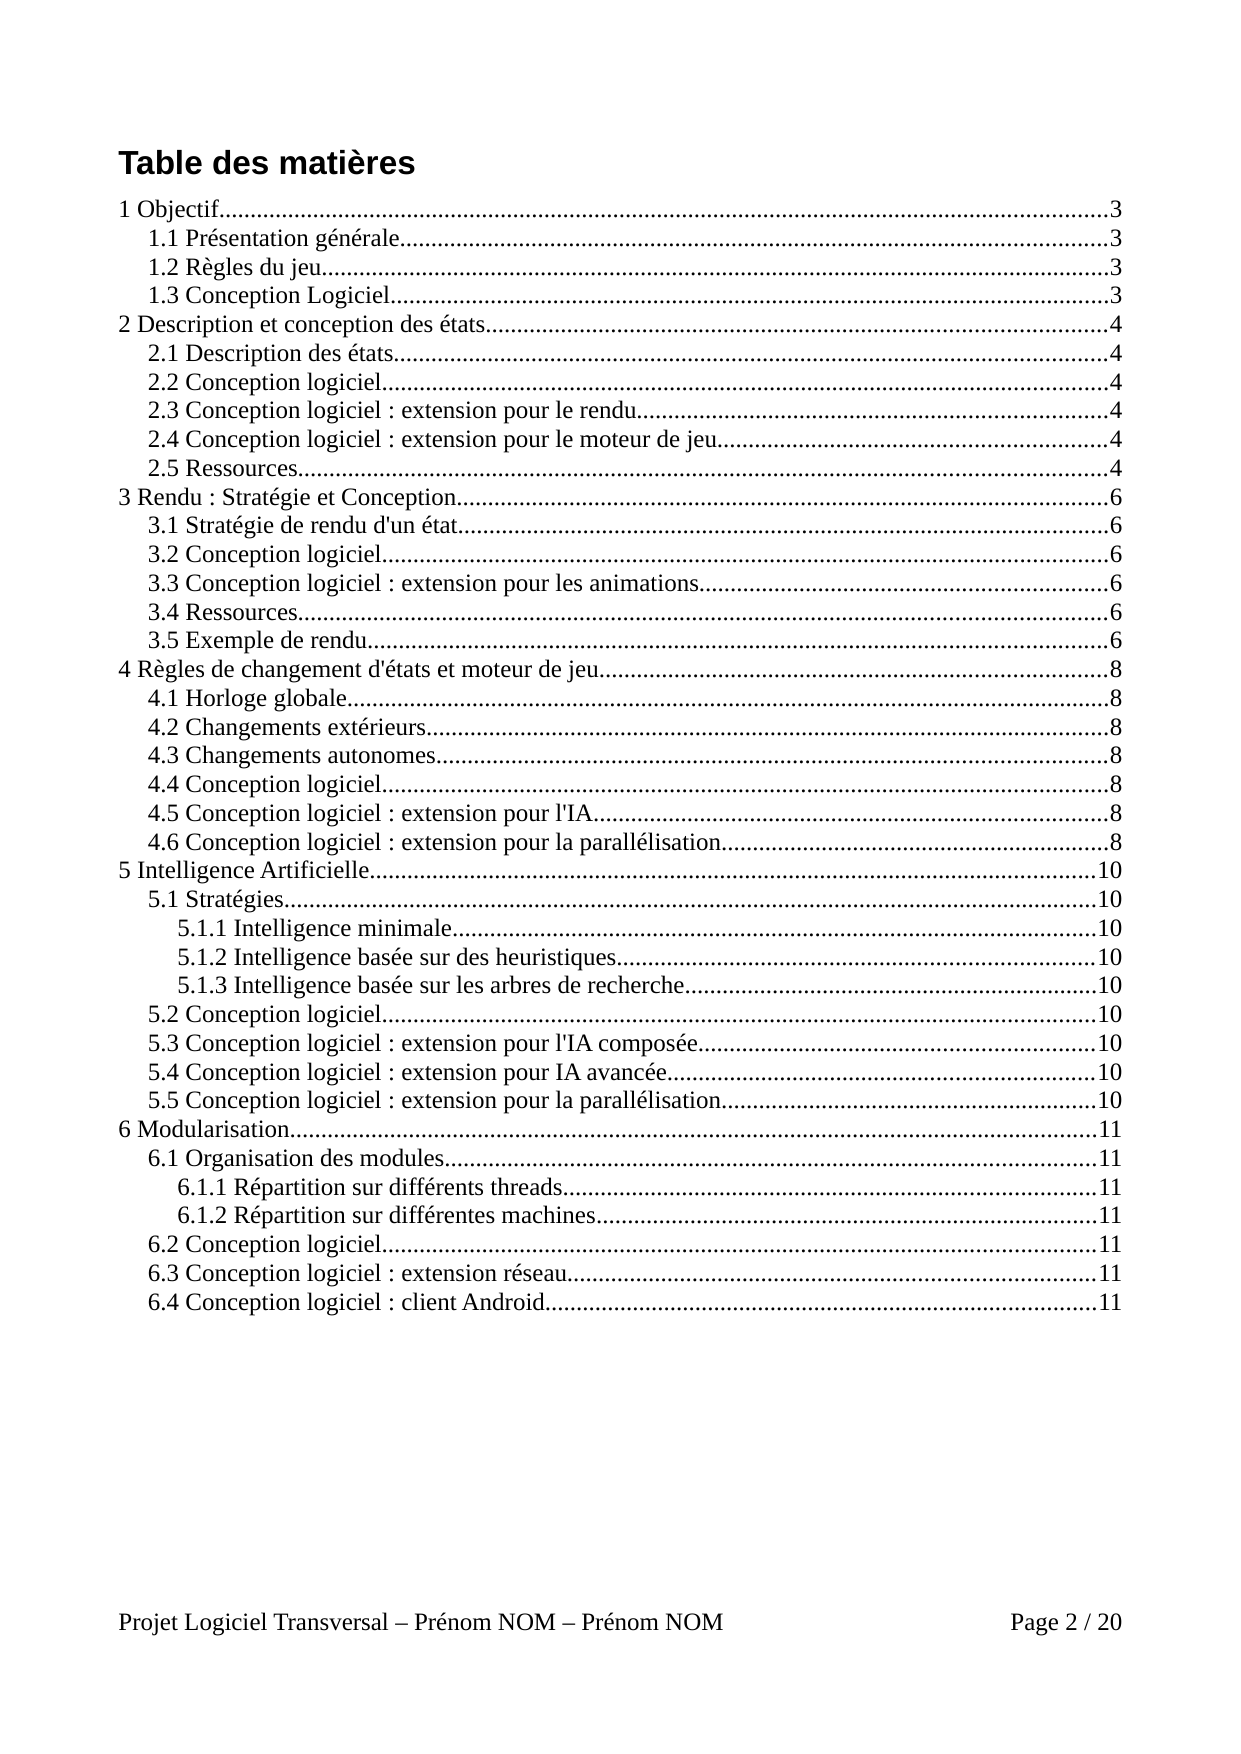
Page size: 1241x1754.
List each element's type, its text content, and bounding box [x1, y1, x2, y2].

text 3.5 Exemple de rendu 6 [148, 625, 1122, 654]
text 2.2 Conception logiciel 4 [148, 367, 1122, 395]
text 3.4 Ressources 6 [148, 597, 1122, 625]
text 2.3 Conception logiciel : extension pour le rendu 4 [148, 395, 1122, 424]
text 3 Rendu : Stratégie et Conception 6 [118, 482, 1122, 510]
text 5.1.3 Intelligence basée sur les arbres de recherche 10 [177, 970, 1122, 999]
text 2 Description et conception des états 4 [118, 309, 1122, 338]
text 6.1.2 Répartition sur différentes machines 11 [177, 1200, 1122, 1229]
text 6.3 Conception logiciel : extension réseau 11 [148, 1258, 1122, 1287]
text 4.2 Changements extérieurs 8 [148, 712, 1122, 740]
text 1 Objectif 3 [118, 194, 1122, 223]
text 6 Modularisation 11 [118, 1114, 1122, 1143]
text 3.1 Stratégie de rendu d'un état 6 [148, 510, 1122, 539]
text 5 Intelligence Artificielle 10 [118, 855, 1122, 884]
text 1.3 Conception Logiciel 3 [148, 280, 1122, 309]
text 4.4 Conception logiciel 8 [148, 769, 1122, 798]
text 2.4 Conception logiciel : extension pour le moteur de jeu 4 [148, 424, 1122, 453]
text 2.1 Description des états 4 [148, 338, 1122, 367]
text 6.1 Organisation des modules 11 [148, 1143, 1122, 1172]
text 4.3 Changements autonomes 8 [148, 740, 1122, 769]
text 6.2 Conception logiciel 11 [148, 1229, 1122, 1258]
text 1.2 Règles du jeu 3 [148, 252, 1122, 280]
text 5.1 Stratégies 10 [148, 884, 1122, 913]
text 5.5 Conception logiciel : extension pour la parallélisation 10 [148, 1085, 1122, 1114]
text 5.3 Conception logiciel : extension pour l'IA composée 10 [148, 1028, 1122, 1057]
text 1.1 Présentation générale 3 [148, 223, 1122, 252]
text 4.6 Conception logiciel : extension pour la parallélisation 8 [148, 827, 1122, 855]
text 5.4 Conception logiciel : extension pour IA avancée 10 [148, 1057, 1122, 1085]
text 5.2 Conception logiciel 10 [148, 999, 1122, 1028]
subtitle Table des matières [118, 143, 1122, 182]
text 3.3 Conception logiciel : extension pour les animations 6 [148, 568, 1122, 597]
text 5.1.1 Intelligence minimale 10 [177, 913, 1122, 942]
text 4.1 Horloge globale 8 [148, 683, 1122, 712]
text 6.4 Conception logiciel : client Android 11 [148, 1287, 1122, 1315]
text 2.5 Ressources 4 [148, 453, 1122, 482]
text 4 Règles de changement d'états et moteur de jeu 8 [118, 654, 1122, 683]
text 4.5 Conception logiciel : extension pour l'IA 8 [148, 798, 1122, 827]
text 3.2 Conception logiciel 6 [148, 539, 1122, 568]
text 6.1.1 Répartition sur différents threads 11 [177, 1172, 1122, 1200]
text 5.1.2 Intelligence basée sur des heuristiques 10 [177, 942, 1122, 970]
